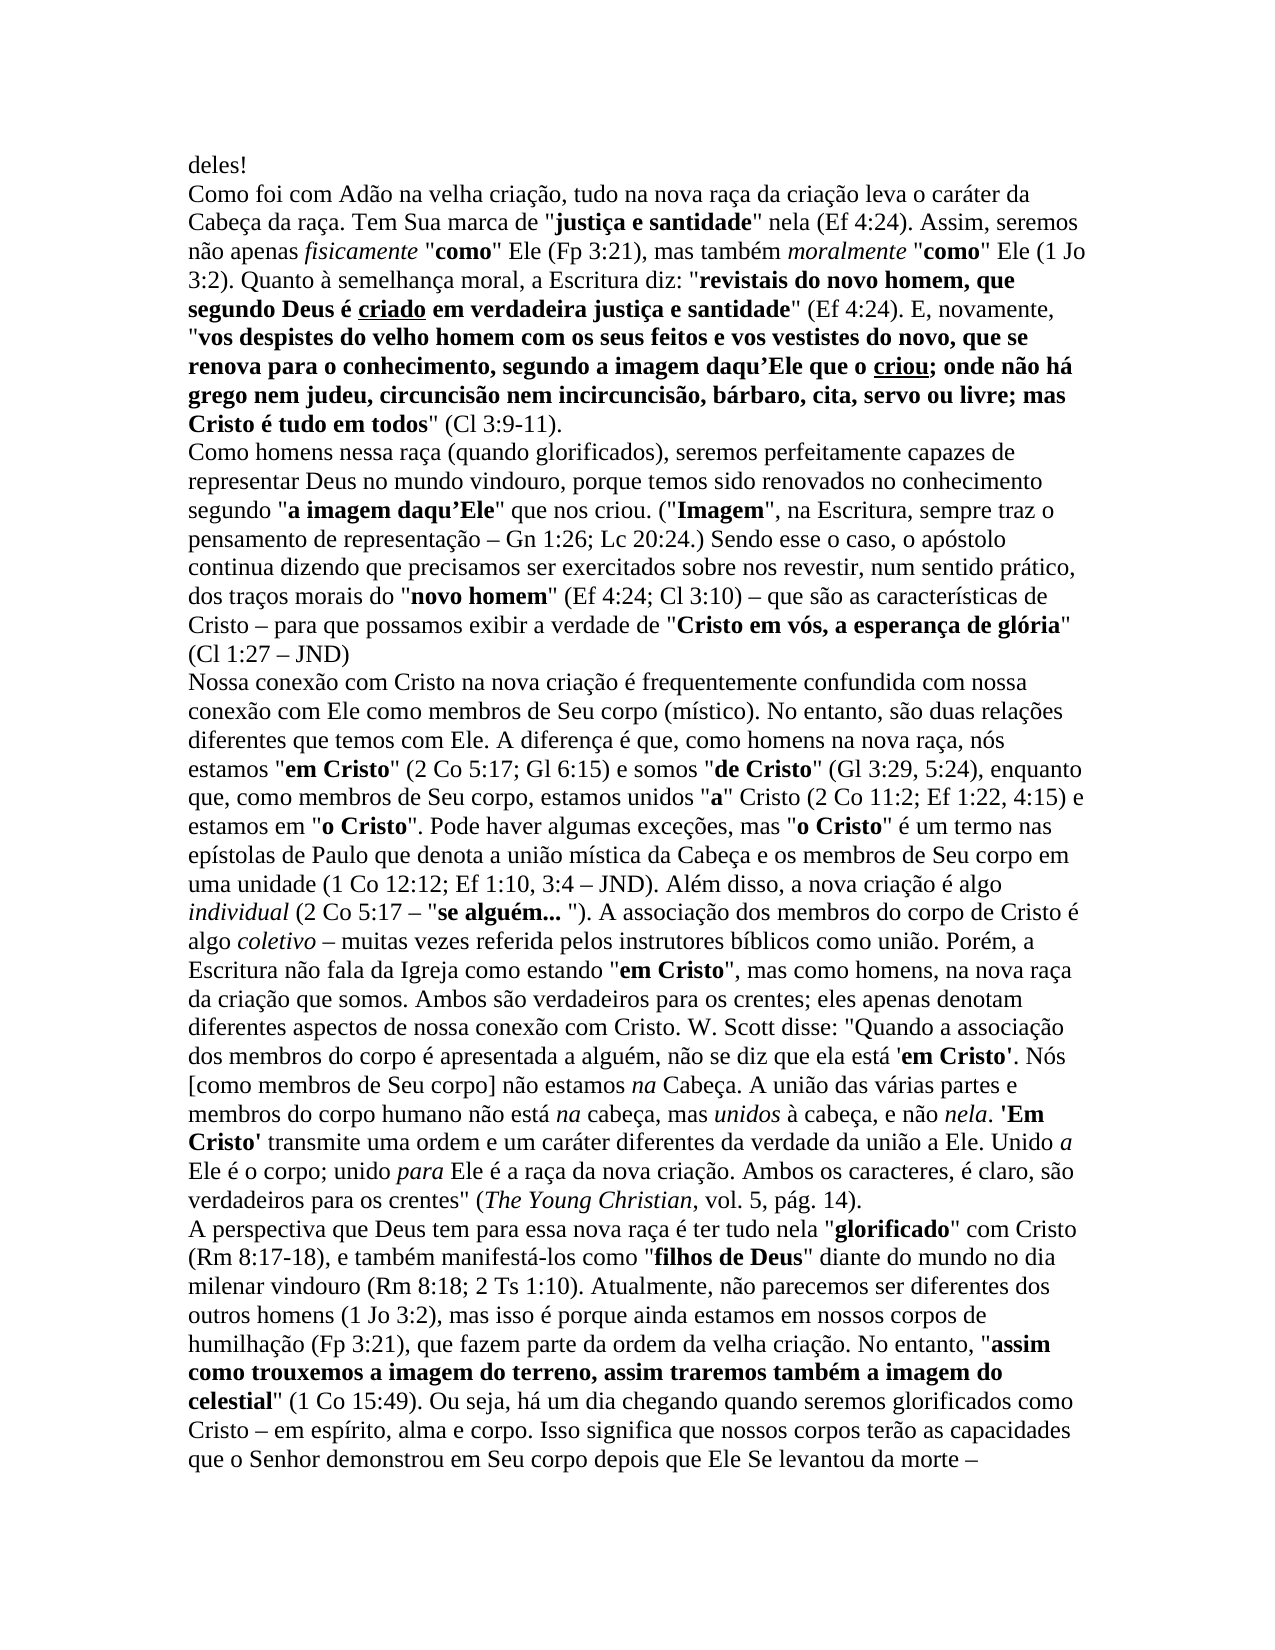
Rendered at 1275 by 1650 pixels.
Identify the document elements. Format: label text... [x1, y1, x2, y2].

text Como homens nessa raça (quando glorificados), seremos perfeitamente capazes de representar Deus no mundo vindouro, porque temos sido renovados no conhecimento segundo "a imagem daqu’Ele" que nos criou. ("Imagem", na Escritura, sempre traz o pensamento de representação – Gn 1:26; Lc 20:24.) Sendo esse o caso, o apóstolo continua dizendo que precisamos ser exercitados sobre nos revestir, num sentido prático, dos traços morais do "novo homem" (Ef 4:24; Cl 3:10) – que são as características de Cristo – para que possamos exibir a verdade de "Cristo em vós, a esperança de glória" (Cl 1:27 – JND) [188, 437, 1087, 667]
text Como foi com Adão na velha criação, tudo na nova raça da criação leva o caráter da Cabeça da raça. Tem Sua marca de "justiça e santidade" nela (Ef 4:24). Assim, seremos não apenas fisicamente "como" Ele (Fp 3:21), mas também moralmente "como" Ele (1 Jo 3:2). Quanto à semelhança moral, a Escritura diz: "revistais do novo homem, que segundo Deus é criado em verdadeira justiça e santidade" (Ef 4:24). E, novamente, "vos despistes do velho homem com os seus feitos e vos vestistes do novo, que se renova para o conhecimento, segundo a imagem daqu’Ele que o criou; onde não há grego nem judeu, circuncisão nem incircuncisão, bárbaro, cita, servo ou livre; mas Cristo é tudo em todos" (Cl 3:9-11). [188, 179, 1087, 437]
text Nossa conexão com Cristo na nova criação é frequentemente confundida com nossa conexão com Ele como membros de Seu corpo (místico). No entanto, são duas relações diferentes que temos com Ele. A diferença é que, como homens na nova raça, nós estamos "em Cristo" (2 Co 5:17; Gl 6:15) e somos "de Cristo" (Gl 3:29, 5:24), enquanto que, como membros de Seu corpo, estamos unidos "a" Cristo (2 Co 11:2; Ef 1:22, 4:15) e estamos em "o Cristo". Pode haver algumas exceções, mas "o Cristo" é um termo nas epístolas de Paulo que denota a união mística da Cabeça e os membros de Seu corpo em uma unidade (1 Co 12:12; Ef 1:10, 3:4 – JND). Além disso, a nova criação é algo individual (2 Co 5:17 – "se alguém... "). A associação dos membros do corpo de Cristo é algo coletivo – muitas vezes referida pelos instrutores bíblicos como união. Porém, a Escritura não fala da Igreja como estando "em Cristo", mas como homens, na nova raça da criação que somos. Ambos são verdadeiros para os crentes; eles apenas denotam diferentes aspectos de nossa conexão com Cristo. W. Scott disse: "Quando a associação dos membros do corpo é apresentada a alguém, não se diz que ela está 'em Cristo'. Nós [como membros de Seu corpo] não estamos na Cabeça. A união das várias partes e membros do corpo humano não está na cabeça, mas unidos à cabeça, e não nela. 'Em Cristo' transmite uma ordem e um caráter diferentes da verdade da união a Ele. Unido a Ele é o corpo; unido para Ele é a raça da nova criação. Ambos os caracteres, é claro, são verdadeiros para os crentes" (The Young Christian, vol. 5, pág. 14). [188, 667, 1087, 1214]
text deles! [188, 150, 1087, 179]
text A perspectiva que Deus tem para essa nova raça é ter tudo nela "glorificado" com Cristo (Rm 8:17-18), e também manifestá-los como "filhos de Deus" diante do mundo no dia milenar vindouro (Rm 8:18; 2 Ts 1:10). Atualmente, não parecemos ser diferentes dos outros homens (1 Jo 3:2), mas isso é porque ainda estamos em nossos corpos de humilhação (Fp 3:21), que fazem parte da ordem da velha criação. No entanto, "assim como trouxemos a imagem do terreno, assim traremos também a imagem do celestial" (1 Co 15:49). Ou seja, há um dia chegando quando seremos glorificados como Cristo – em espírito, alma e corpo. Isso significa que nossos corpos terão as capacidades que o Senhor demonstrou em Seu corpo depois que Ele Se levantou da morte – [188, 1214, 1087, 1472]
